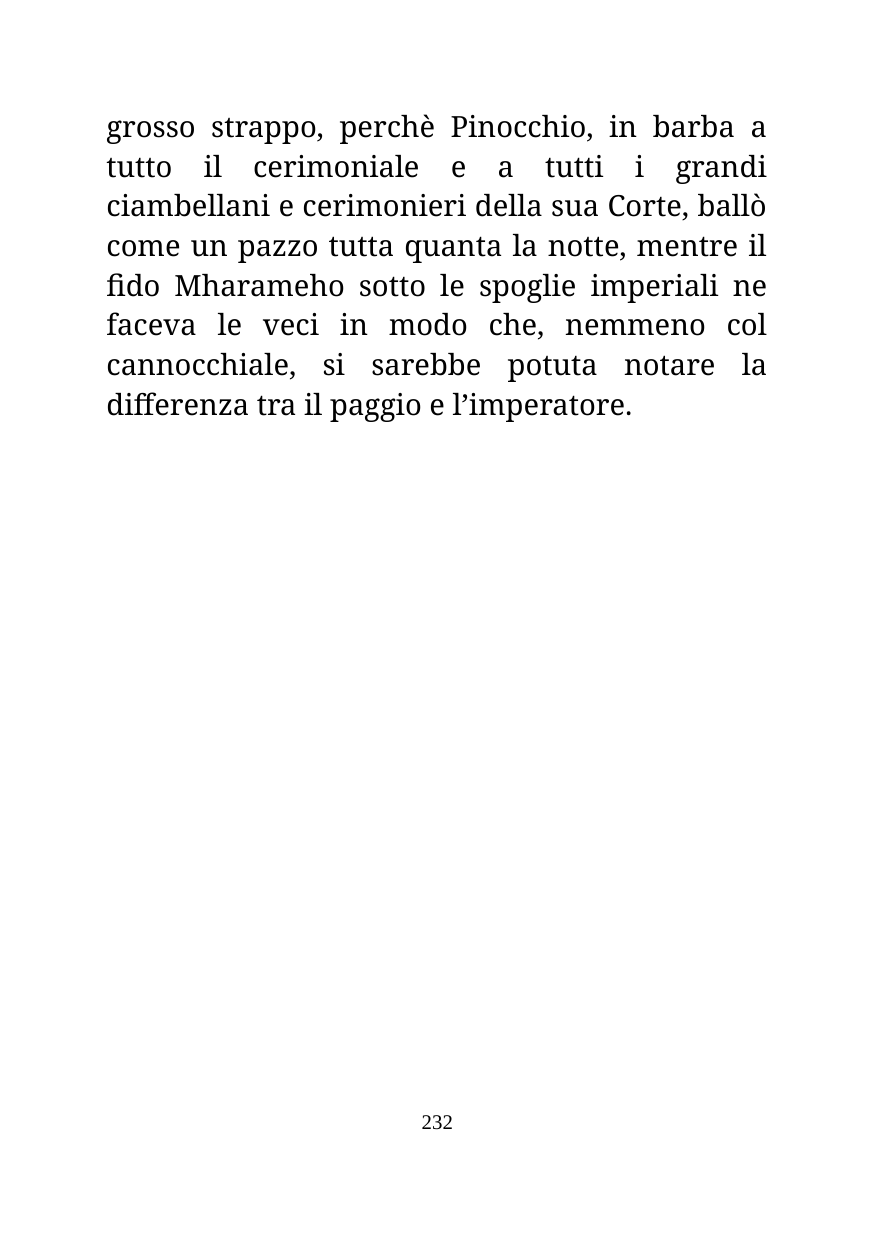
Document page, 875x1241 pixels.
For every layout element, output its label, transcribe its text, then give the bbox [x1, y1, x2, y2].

text grosso strappo, perchè Pinocchio, in barba a tutto il cerimoniale e a tutti i grandi ciambellani e cerimonieri della sua Corte, ballò come un pazzo tutta quanta la notte, mentre il fido Mharameho sotto le spoglie imperiali ne faceva le veci in modo che, nemmeno col cannocchiale, si sarebbe potuta notare la differenza tra il paggio e l’imperatore. [106, 106, 768, 424]
